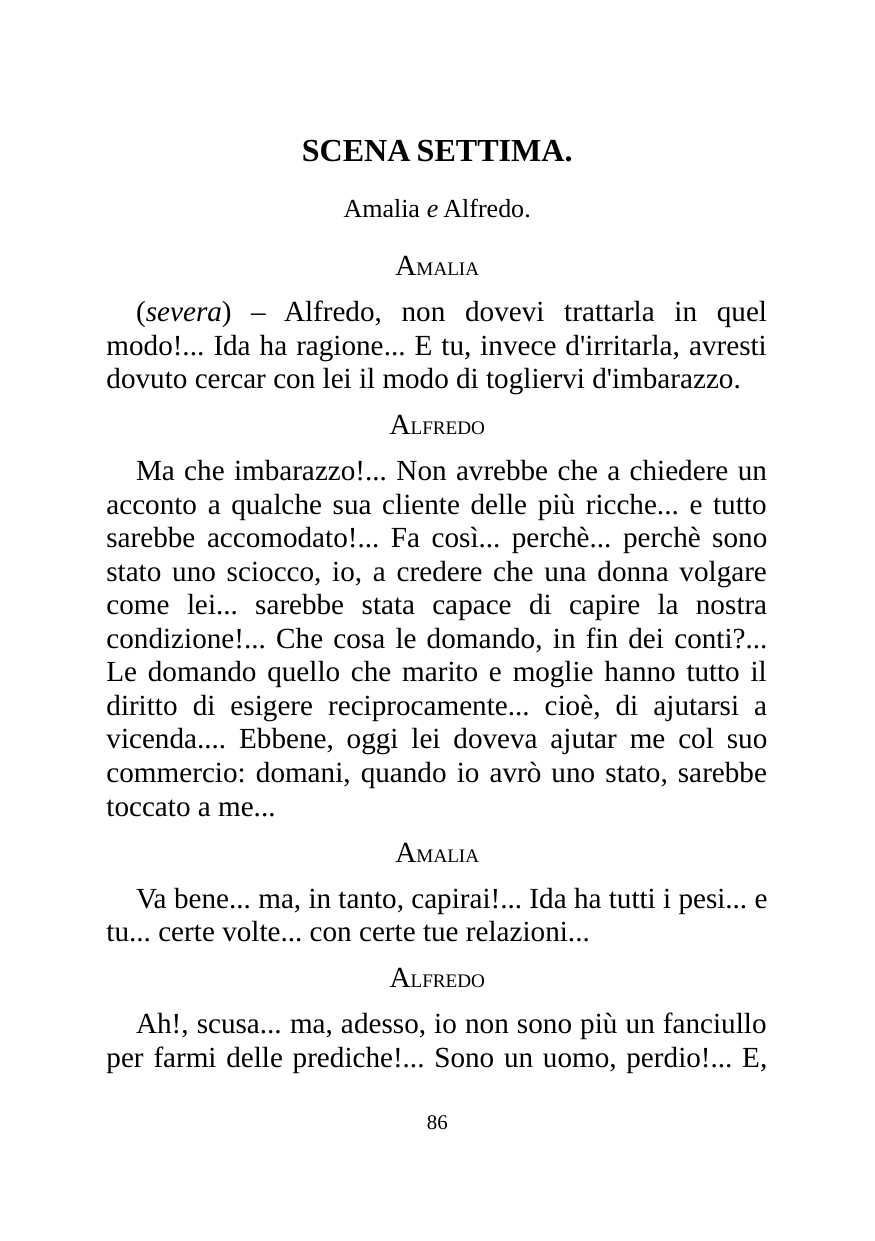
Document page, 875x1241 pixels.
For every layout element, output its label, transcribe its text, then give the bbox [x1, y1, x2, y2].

text Alfredo [106, 960, 768, 994]
text Alfredo [106, 407, 768, 441]
text (severa) – Alfredo, non dovevi trattarla in quel modo!... Ida ha ragione... E tu, invece d'irritarla, avresti dovuto cercar con lei il modo di togliervi d'imbarazzo. [106, 294, 768, 395]
text Ma che imbarazzo!... Non avrebbe che a chiedere un acconto a qualche sua cliente delle più ricche... e tutto sarebbe accomodato!... Fa così... perchè... perchè sono stato uno sciocco, io, a credere che una donna volgare come lei... sarebbe stata capace di capire la nostra condizione!... Che cosa le domando, in fin dei conti?... Le domando quello che marito e moglie hanno tutto il diritto di esigere reciprocamente... cioè, di ajutarsi a vicenda.... Ebbene, oggi lei doveva ajutar me col suo commercio: domani, quando io avrò uno stato, sarebbe toccato a me... [106, 453, 768, 822]
text Amalia [106, 835, 768, 868]
text Amalia [106, 248, 768, 282]
text Va bene... ma, in tanto, capirai!... Ida ha tutti i pesi... e tu... certe volte... con certe tue relazioni... [106, 881, 768, 948]
text Ah!, scusa... ma, adesso, io non sono più un fanciullo per farmi delle prediche!... Sono un uomo, perdio!... E, [106, 1006, 768, 1073]
text Amalia e Alfredo. [106, 193, 768, 223]
subtitle SCENA SETTIMA. [106, 131, 768, 168]
